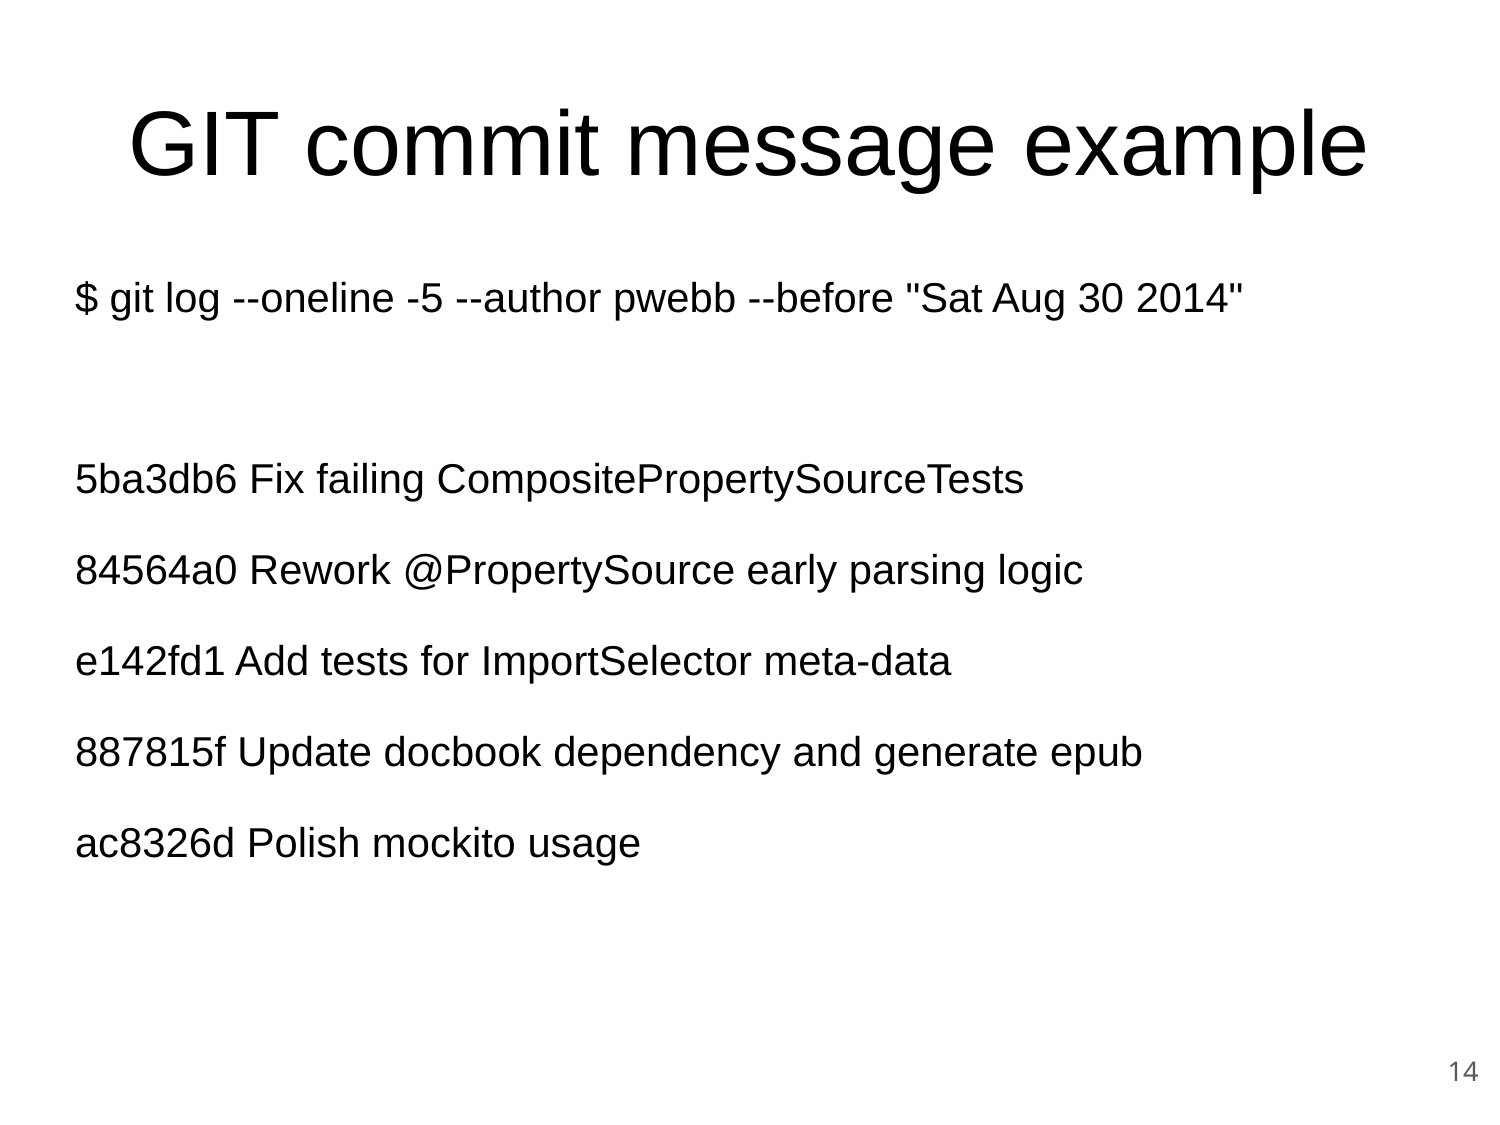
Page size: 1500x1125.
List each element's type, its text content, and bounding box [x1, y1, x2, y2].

title GIT commit message example [75, 44, 1425, 233]
list $ git log --oneline -5 --author pwebb --before "Sat Aug 30 2014" 5ba3db6 Fix failing CompositePropertySourceTests 84564a0 Rework @PropertySource early parsing logic e142fd1 Add tests for ImportSelector meta-data 887815f Update docbook dependency and generate epub ac8326d Polish mockito usage [75, 263, 1425, 916]
slide_number [1403, 1038, 1494, 1125]
